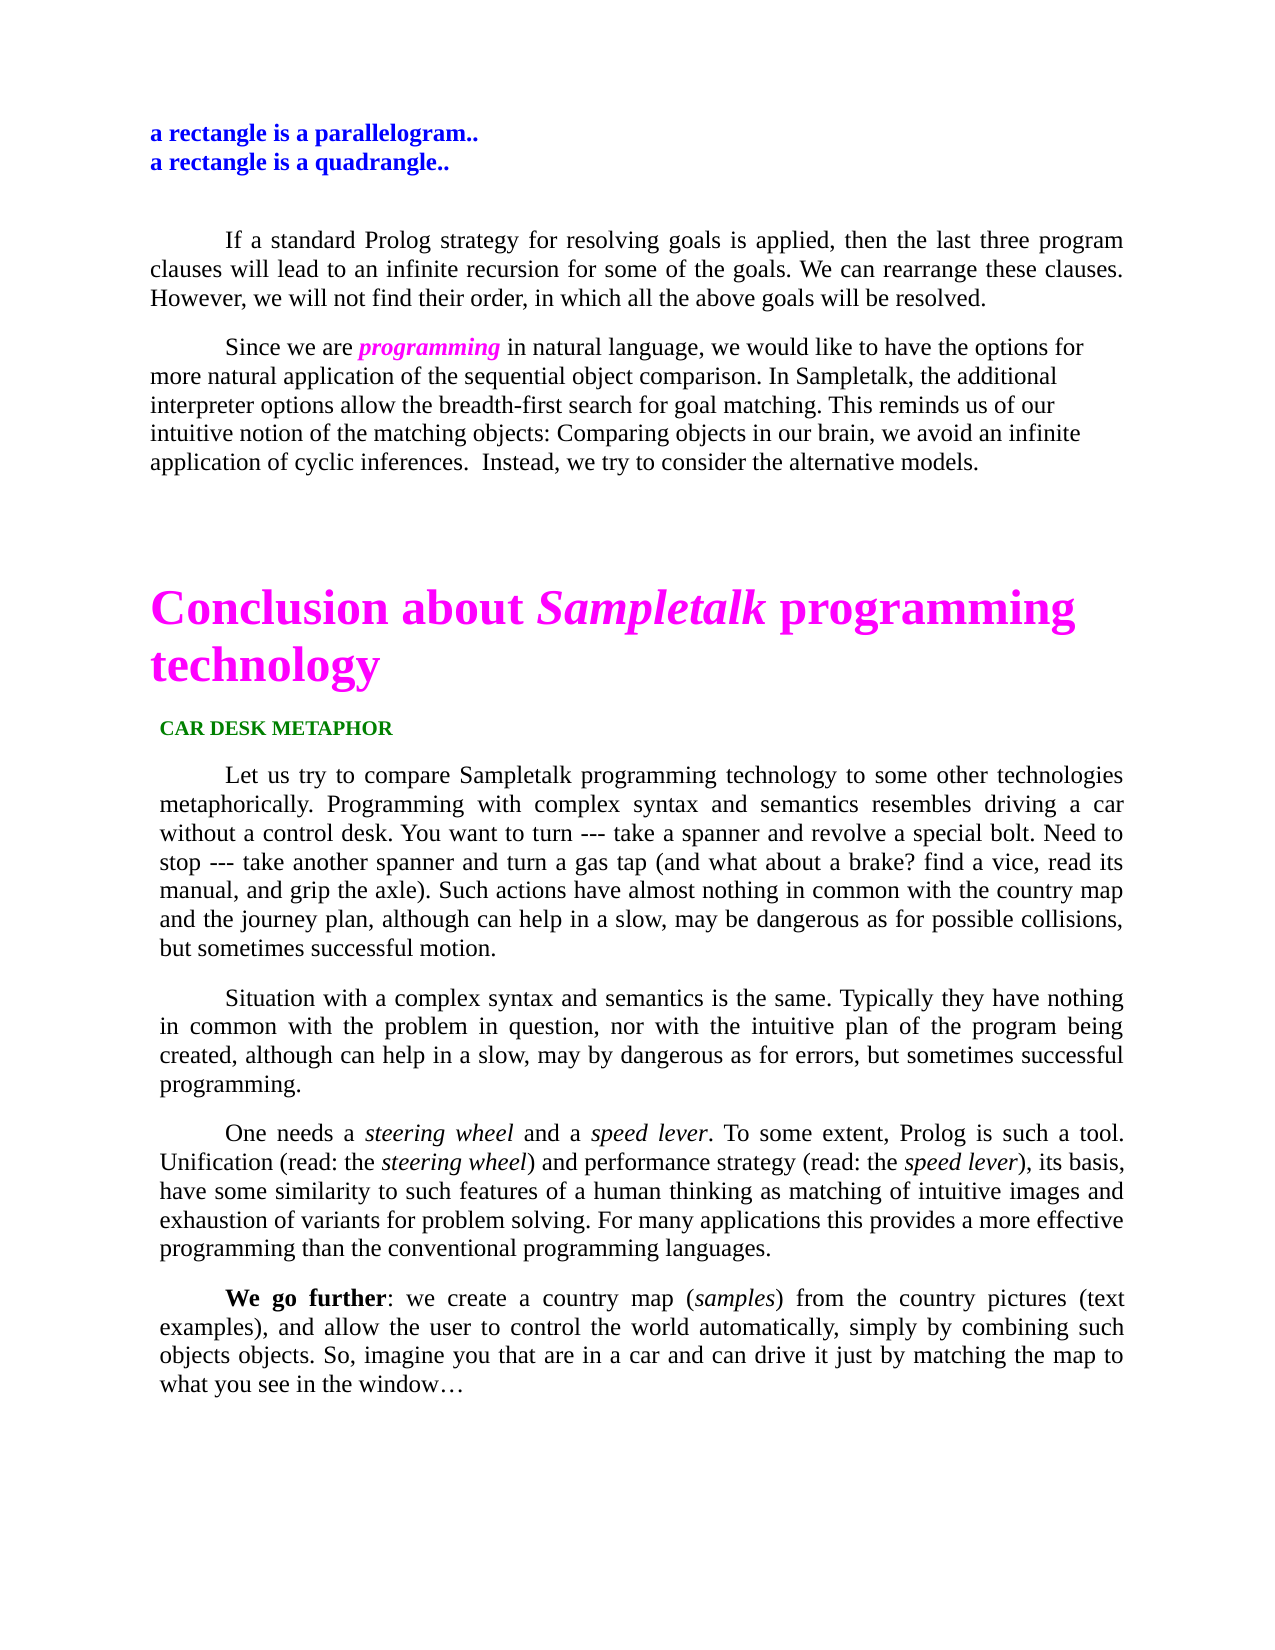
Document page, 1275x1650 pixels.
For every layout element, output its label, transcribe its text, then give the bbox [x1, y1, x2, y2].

text Situation with a complex syntax and semantics is the same. Typically they have nothing in common with the problem in question, nor with the intuitive plan of the program being created, although can help in a slow, may by dangerous as for errors, but sometimes successful programming. [150, 983, 1125, 1098]
subtitle Conclusion about Sampletalk programming technology [150, 578, 1125, 693]
text Since we are programming in natural language, we would like to have the options for more natural application of the sequential object comparison. In Sampletalk, the additional interpreter options allow the breadth-first search for goal matching. This reminds us of our intuitive notion of the matching objects: Comparing objects in our brain, we avoid an infinite application of cyclic inferences. Instead, we try to consider the alternative models. [150, 332, 1125, 476]
text CAR DESK METAPHOR [159, 716, 1125, 740]
text If a standard Prolog strategy for resolving goals is applied, then the last three program clauses will lead to an infinite recursion for some of the goals. We can rearrange these clauses. However, we will not find their order, in which all the above goals will be resolved. [150, 225, 1125, 311]
text One needs a steering wheel and a speed lever. To some extent, Prolog is such a tool. Unification (read: the steering wheel) and performance strategy (read: the speed lever), its basis, have some similarity to such features of a human thinking as matching of intuitive images and exhaustion of variants for problem solving. For many applications this provides a more effective programming than the conventional programming languages. [150, 1118, 1125, 1262]
text We go further: we create a country map (samples) from the country pictures (text examples), and allow the user to control the world automatically, simply by combining such objects objects. So, imagine you that are in a car and can drive it just by matching the map to what you see in the window… [150, 1283, 1125, 1398]
text a rectangle is a parallelogram.. a rectangle is a quadrangle.. [150, 118, 1125, 204]
text Let us try to compare Sampletalk programming technology to some other technologies metaphorically. Programming with complex syntax and semantics resembles driving a car without a control desk. You want to turn --- take a spanner and revolve a special bolt. Need to stop --- take another spanner and turn a gas tap (and what about a brake? find a vice, read its manual, and grip the axle). Such actions have almost nothing in common with the country map and the journey plan, although can help in a slow, may be dangerous as for possible collisions, but sometimes successful motion. [150, 761, 1125, 962]
